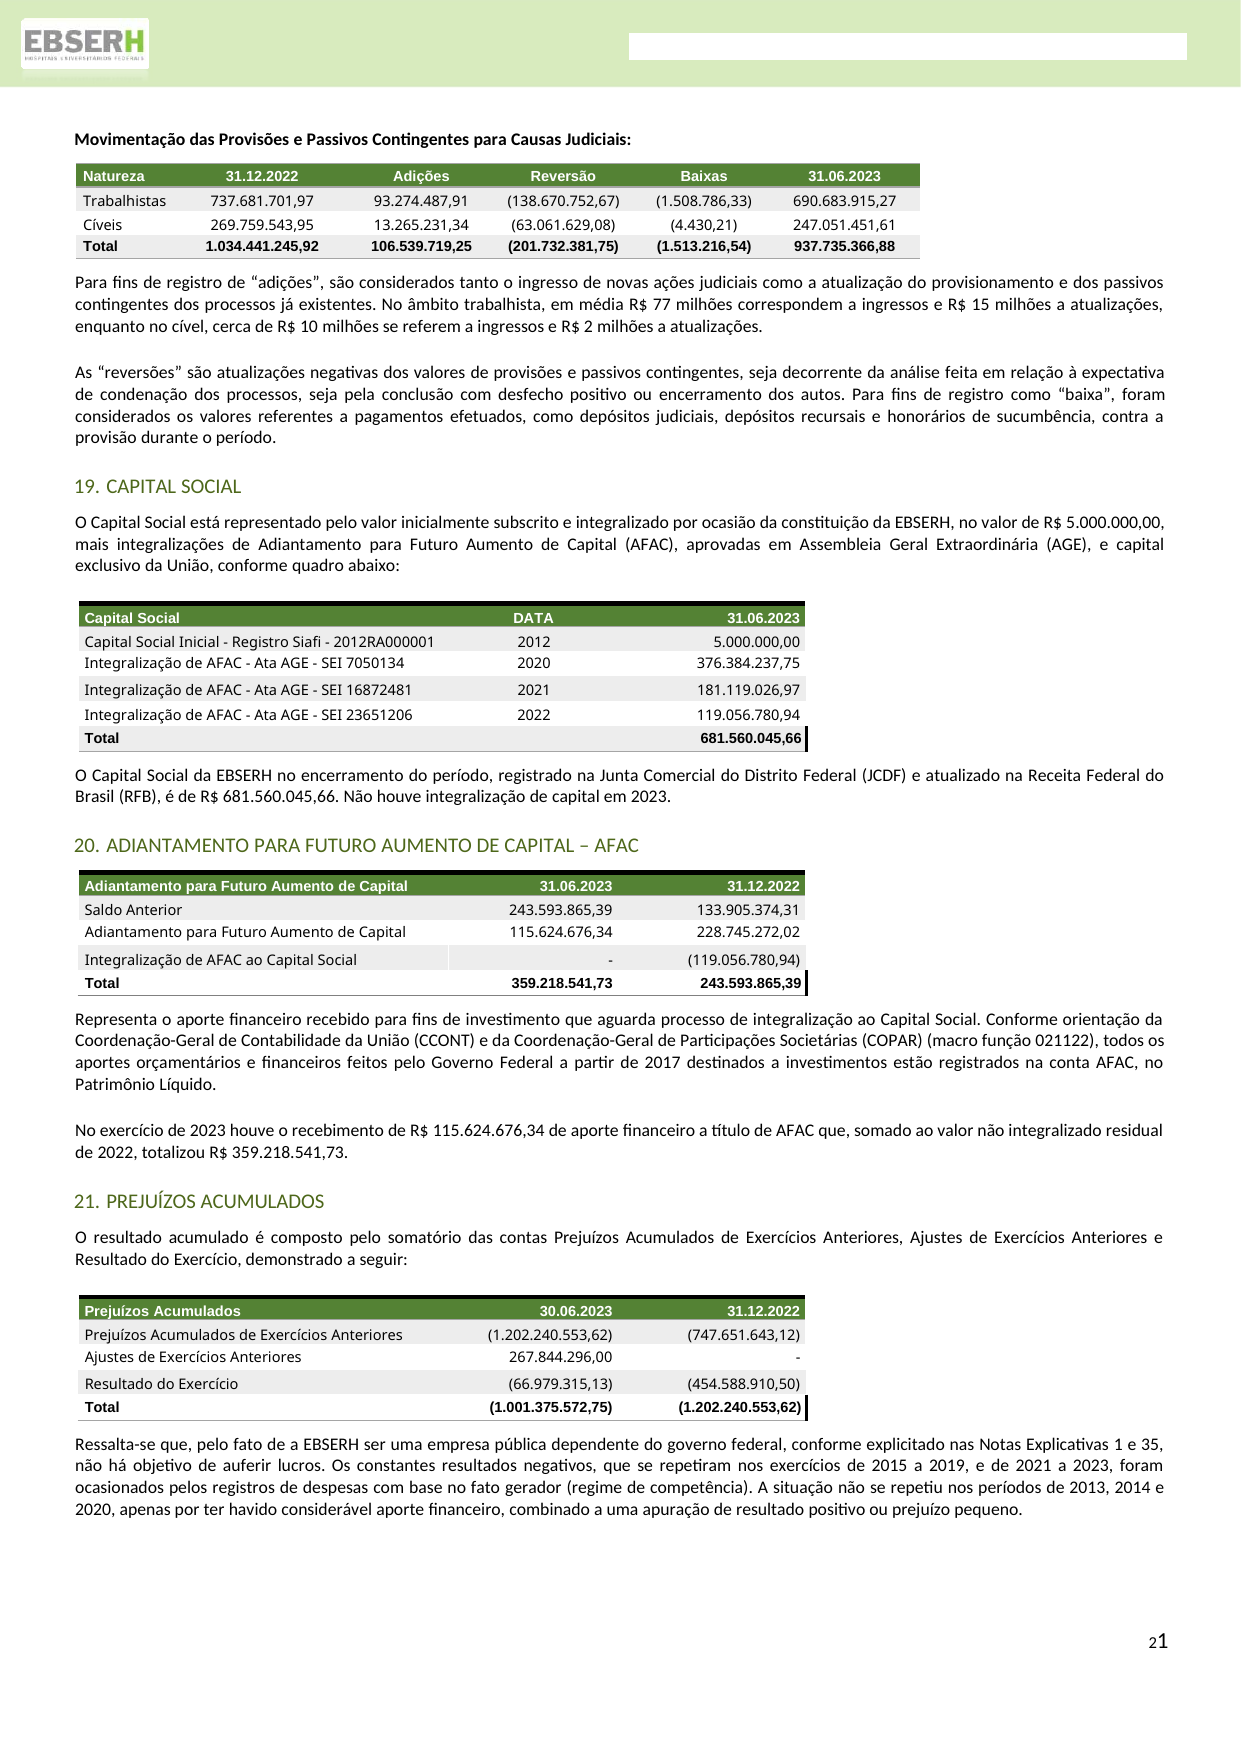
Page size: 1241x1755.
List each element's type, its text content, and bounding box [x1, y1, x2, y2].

table_cell Total [78, 1395, 392, 1420]
table_cell 737.681.701,97 [184, 188, 345, 211]
table_cell Total [79, 726, 465, 751]
table_header 31.06.2023 [773, 164, 920, 186]
table_cell (66.979.315,13) [392, 1370, 644, 1394]
table_cell 269.759.543,95 [184, 211, 345, 234]
text Para fins de registro de “adições”, são considerados tanto o ingresso de novas ações judiciais como a atualização do provisionamento e dos passivos contingentes dos processos já existentes. No âmbito trabalhista, em média R$ 77 milhões correspondem a ingressos e R$ 15 milhões a atualizações, enquanto no cível, cerca de R$ 10 milhões se referem a ingressos e R$ 2 milhões a atualizações. [75, 272, 1166, 337]
table_header Prejuízos Acumulados [79, 1299, 440, 1319]
table_header Baixas [638, 164, 773, 186]
table_cell (63.061.629,08) [490, 211, 638, 234]
text As “reversões” são atualizações negativas dos valores de provisões e passivos contingentes, seja decorrente da análise feita em relação à expectativa de condenação dos processos, seja pela conclusão com desfecho positivo ou encerramento dos autos. Para fins de registro como “baixa”, foram considerados os valores referentes a pagamentos efetuados, como depósitos judiciais, depósitos recursais e honorários de sucumbência, contra a provisão durante o período. [75, 362, 1166, 448]
text O Capital Social da EBSERH no encerramento do período, registrado na Junta Comercial do Distrito Federal (JCDF) e atualizado na Receita Federal do Brasil (RFB), é de R$ 681.560.045,66. Não houve integralização de capital em 2023. [75, 764, 1166, 807]
text O Capital Social está representado pelo valor inicialmente subscrito e integralizado por ocasião da constituição da EBSERH, no valor de R$ 5.000.000,00, mais integralizações de Adiantamento para Futuro Aumento de Capital (AFAC), aprovadas em Assembleia Geral Extraordinária (AGE), e capital exclusivo da União, conforme quadro abaixo: [75, 511, 1166, 576]
table_header Natureza [76, 164, 184, 186]
table_cell 13.265.231,34 [345, 211, 490, 234]
table_header 31.06.2023 [459, 875, 655, 895]
table_header 31.12.2022 [655, 875, 805, 895]
table_cell 5.000.000,00 [634, 627, 805, 651]
text Ressalta-se que, pelo fato de a EBSERH ser uma empresa pública dependente do governo federal, conforme explicitado nas Notas Explicativas 1 e 35, não há objetivo de auferir lucros. Os constantes resultados negativos, que se repetiram nos exercícios de 2015 a 2019, e de 2021 a 2023, foram ocasionados pelos registros de despesas com base no fato gerador (regime de competência). A situação não se repetiu nos períodos de 2013, 2014 e 2020, apenas por ter havido considerável aporte financeiro, combinado a uma apuração de resultado positivo ou prejuízo pequeno. [75, 1433, 1166, 1519]
table_cell (747.651.643,12) [650, 1320, 805, 1344]
table_cell 181.119.026,97 [624, 676, 806, 701]
table_cell 1.034.441.245,92 [184, 235, 345, 258]
table_cell 133.905.374,31 [655, 896, 805, 920]
table_header 115.624.676,34 [449, 925, 651, 945]
table_cell (1.513.216,54) [638, 235, 773, 258]
table_cell (454.588.910,50) [644, 1370, 806, 1394]
table_cell (1.202.240.553,62) [644, 1395, 805, 1420]
table_cell (201.732.381,75) [490, 235, 638, 258]
text No exercício de 2023 houve o recebimento de R$ 115.624.676,34 de aporte financeiro a título de AFAC que, somado ao valor não integralizado residual de 2022, totalizou R$ 359.218.541,73. [75, 1119, 1166, 1163]
table_cell 2021 [465, 676, 624, 701]
table_header 376.384.237,75 [624, 656, 806, 676]
text Representa o aporte financeiro recebido para fins de investimento que aguarda processo de integralização ao Capital Social. Conforme orientação da Coordenação-Geral de Contabilidade da União (CCONT) e da Coordenação-Geral de Participações Societárias (COPAR) (macro função 021122), todos os aportes orçamentários e financeiros feitos pelo Governo Federal a partir de 2017 destinados a investimentos estão registrados na conta AFAC, no Patrimônio Líquido. [75, 1008, 1166, 1094]
table_cell - [449, 945, 651, 970]
table_cell Capital Social Inicial - Registro Siafi - 2012RA000001 [79, 627, 471, 651]
table_cell 690.683.915,27 [773, 188, 920, 211]
table_header 31.12.2022 [650, 1299, 805, 1319]
list CAPITAL SOCIAL [74, 473, 1241, 499]
table_cell [465, 726, 624, 751]
table_cell (1.001.375.572,75) [392, 1395, 644, 1420]
table_header Adições [345, 164, 490, 186]
table_cell Prejuízos Acumulados de Exercícios Anteriores [79, 1320, 440, 1344]
table_cell Resultado do Exercício [78, 1370, 392, 1394]
text O resultado acumulado é composto pelo somatório das contas Prejuízos Acumulados de Exercícios Anteriores, Ajustes de Exercícios Anteriores e Resultado do Exercício, demonstrado a seguir: [75, 1226, 1166, 1269]
table_header 267.844.296,00 [392, 1349, 644, 1369]
table_cell (1.202.240.553,62) [440, 1320, 650, 1344]
table_cell Integralização de AFAC ao Capital Social [78, 945, 448, 970]
table_header - [644, 1349, 806, 1369]
table_cell 359.218.541,73 [449, 970, 651, 995]
table_cell (4.430,21) [638, 211, 773, 234]
table_header 30.06.2023 [440, 1299, 650, 1319]
table_cell Integralização de AFAC - Ata AGE - SEI 16872481 [79, 676, 465, 701]
table_cell 2012 [471, 627, 634, 651]
table_cell 93.274.487,91 [345, 188, 490, 211]
table_cell 243.593.865,39 [459, 896, 655, 920]
table_cell Integralização de AFAC - Ata AGE - SEI 23651206 [79, 701, 465, 726]
list ADIANTAMENTO PARA FUTURO AUMENTO DE CAPITAL – AFAC [74, 832, 1241, 858]
table_cell 106.539.719,25 [345, 235, 490, 258]
table_cell (1.508.786,33) [638, 188, 773, 211]
table_cell 243.593.865,39 [651, 970, 805, 995]
table_cell Total [76, 235, 184, 258]
table_header 31.12.2022 [184, 164, 345, 186]
table_header DATA [471, 606, 634, 626]
table_cell 119.056.780,94 [624, 701, 806, 726]
table_cell Cíveis [76, 211, 184, 234]
table_header Adiantamento para Futuro Aumento de Capital [78, 925, 448, 945]
table_cell 247.051.451,61 [773, 211, 920, 234]
table_cell 2022 [465, 701, 624, 726]
table_header Adiantamento para Futuro Aumento de Capital [79, 875, 459, 895]
table_cell 937.735.366,88 [773, 235, 920, 258]
table_header 228.745.272,02 [651, 925, 806, 945]
table_cell (138.670.752,67) [490, 188, 638, 211]
table_cell Trabalhistas [76, 188, 184, 211]
table_cell 681.560.045,66 [624, 726, 805, 751]
table_header Ajustes de Exercícios Anteriores [78, 1349, 392, 1369]
table_cell (119.056.780,94) [651, 945, 806, 970]
table_header Integralização de AFAC - Ata AGE - SEI 7050134 [79, 656, 465, 676]
table_header 31.06.2023 [634, 606, 805, 626]
list PREJUÍZOS ACUMULADOS [74, 1188, 1241, 1214]
text Movimentação das Provisões e Passivos Contingentes para Causas Judiciais: [74, 128, 1241, 150]
table_header Reversão [490, 164, 638, 186]
table_header Capital Social [79, 606, 471, 626]
table_cell Saldo Anterior [79, 896, 459, 920]
table_header 2020 [465, 656, 624, 676]
table_cell Total [78, 970, 448, 995]
